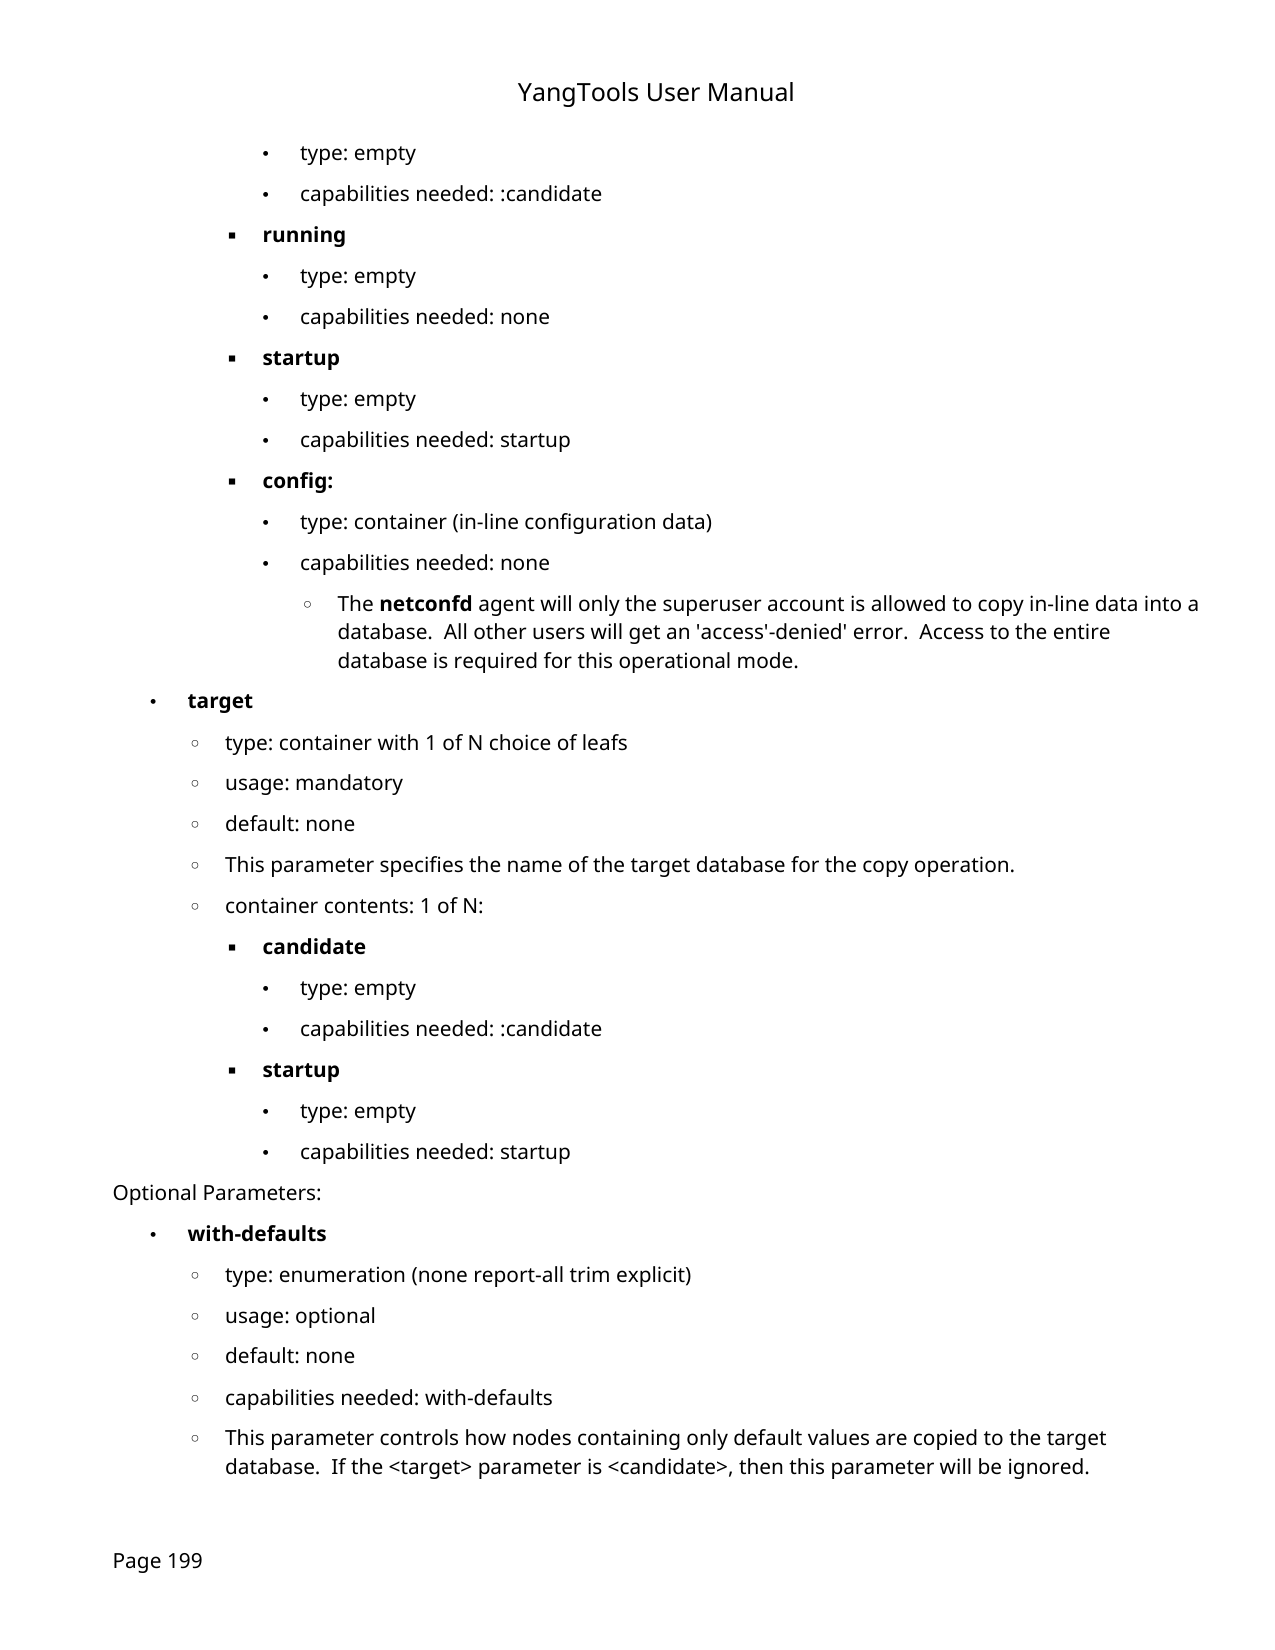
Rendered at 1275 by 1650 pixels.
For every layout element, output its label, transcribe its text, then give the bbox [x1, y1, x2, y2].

text Optional Parameters: [112, 1178, 1200, 1206]
list usage: optional [187, 1301, 1200, 1329]
list capabilities needed: startup [262, 1137, 1200, 1165]
list capabilities needed: none [262, 302, 1200, 331]
list capabilities needed: startup [262, 425, 1200, 453]
list capabilities needed: :candidate [262, 1014, 1200, 1043]
list This parameter specifies the name of the target database for the copy operation. [187, 850, 1200, 879]
list This parameter controls how nodes containing only default values are copied to the target database. If the <target> parameter is <candidate>, then this parameter will be ignored. [187, 1423, 1200, 1480]
list candidate [225, 932, 1200, 961]
list type: empty [262, 138, 1200, 167]
list container contents: 1 of N: [187, 891, 1200, 920]
list type: enumeration (none report-all trim explicit) [187, 1260, 1200, 1288]
list type: empty [262, 1096, 1200, 1124]
list default: none [187, 1342, 1200, 1370]
list type: container with 1 of N choice of leafs [187, 728, 1200, 756]
list usage: mandatory [187, 768, 1200, 797]
list startup [225, 343, 1200, 372]
list capabilities needed: with-defaults [187, 1383, 1200, 1411]
list The netconfd agent will only the superuser account is allowed to copy in-line data into a database. All other users will get an 'access'-denied' error. Access to the entire database is required for this operational mode. [300, 589, 1200, 674]
list type: empty [262, 973, 1200, 1002]
list default: none [187, 809, 1200, 838]
list target [150, 687, 1200, 715]
list startup [225, 1055, 1200, 1083]
list type: empty [262, 384, 1200, 413]
list type: empty [262, 261, 1200, 290]
list type: container (in-line configuration data) [262, 507, 1200, 535]
list config: [225, 466, 1200, 494]
list running [225, 220, 1200, 249]
list with-defaults [150, 1219, 1200, 1247]
list capabilities needed: none [262, 548, 1200, 576]
list capabilities needed: :candidate [262, 179, 1200, 208]
